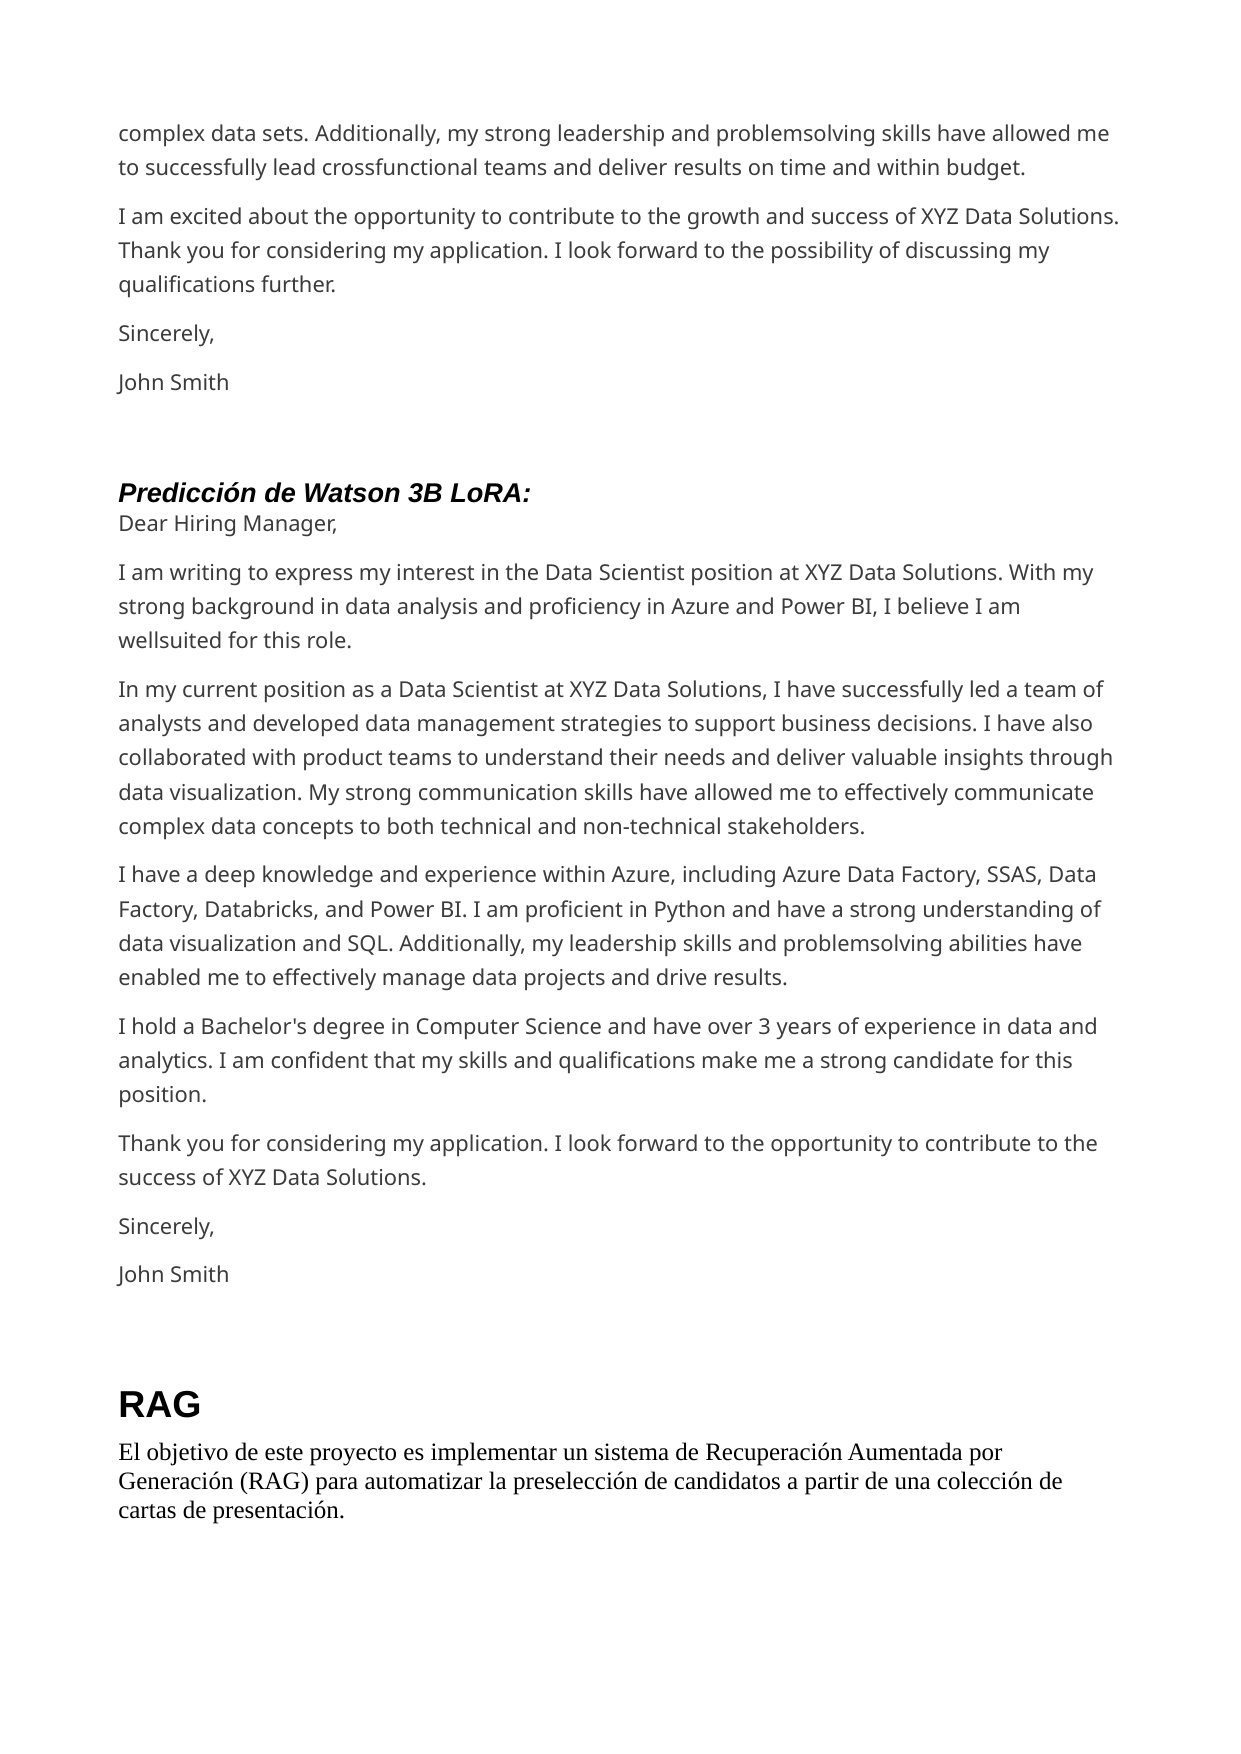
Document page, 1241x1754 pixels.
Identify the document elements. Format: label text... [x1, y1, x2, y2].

text In my current position as a Data Scientist at XYZ Data Solutions, I have successfully led a team of analysts and developed data management strategies to support business decisions. I have also collaborated with product teams to understand their needs and deliver valuable insights through data visualization. My strong communication skills have allowed me to effectively communicate complex data concepts to both technical and non-technical stakeholders. [118, 674, 1122, 840]
text I hold a Bachelor's degree in Computer Science and have over 3 years of experience in data and analytics. I am confident that my skills and qualifications make me a strong candidate for this position. [118, 1011, 1122, 1109]
text I have a deep knowledge and experience within Azure, including Azure Data Factory, SSAS, Data Factory, Databricks, and Power BI. I am proficient in Python and have a strong understanding of data visualization and SQL. Additionally, my leadership skills and problemsolving abilities have enabled me to effectively manage data projects and drive results. [118, 859, 1122, 992]
subtitle RAG [118, 1382, 1122, 1425]
text Sincerely, [118, 318, 1122, 348]
text Thank you for considering my application. I look forward to the opportunity to contribute to the success of XYZ Data Solutions. [118, 1128, 1122, 1192]
text complex data sets. Additionally, my strong leadership and problemsolving skills have allowed me to successfully lead crossfunctional teams and deliver results on time and within budget. [118, 118, 1122, 182]
text Sincerely, [118, 1211, 1122, 1240]
text John Smith [118, 367, 1122, 397]
text John Smith [118, 1259, 1122, 1289]
text Dear Hiring Manager, [118, 508, 1122, 538]
text I am excited about the opportunity to contribute to the growth and success of XYZ Data Solutions. Thank you for considering my application. I look forward to the possibility of discussing my qualifications further. [118, 201, 1122, 299]
subtitle Predicción de Watson 3B LoRA: [118, 477, 1122, 508]
text I am writing to express my interest in the Data Scientist position at XYZ Data Solutions. With my strong background in data analysis and proficiency in Azure and Power BI, I believe I am wellsuited for this role. [118, 557, 1122, 655]
text El objetivo de este proyecto es implementar un sistema de Recuperación Aumentada por Generación (RAG) para automatizar la preselección de candidatos a partir de una colección de cartas de presentación. [118, 1437, 1122, 1524]
